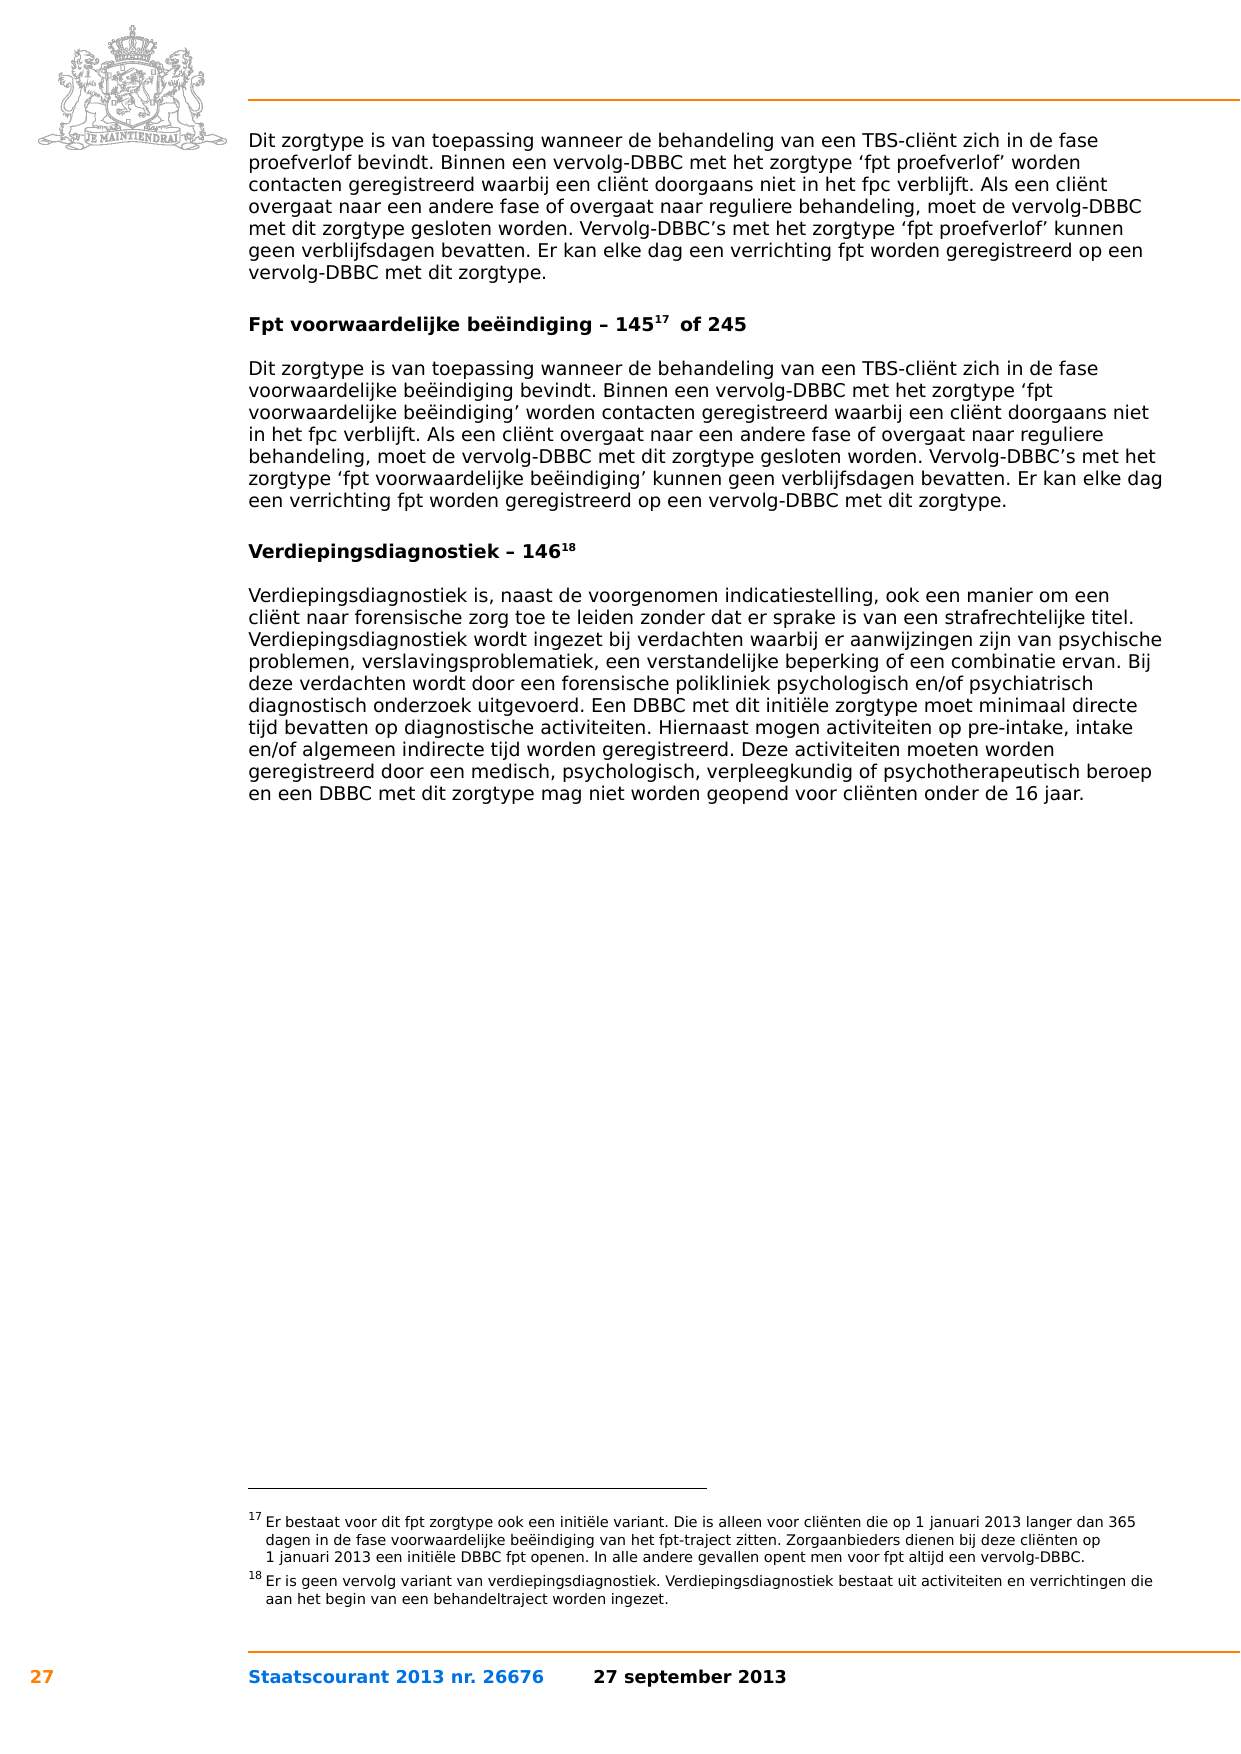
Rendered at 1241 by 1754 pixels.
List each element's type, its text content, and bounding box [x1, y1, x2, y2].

text Dit zorgtype is van toepassing wanneer de behandeling van een TBS-cliënt zich in de fase proefverlof bevindt. Binnen een vervolg-DBBC met het zorgtype ‘fpt proefverlof’ worden contacten geregistreerd waarbij een cliënt doorgaans niet in het fpc verblijft. Als een cliënt overgaat naar een andere fase of overgaat naar reguliere behandeling, moet de vervolg-DBBC met dit zorgtype gesloten worden. Vervolg-DBBC’s met het zorgtype ‘fpt proefverlof’ kunnen geen verblijfsdagen bevatten. Er kan elke dag een verrichting fpt worden geregistreerd op een vervolg-DBBC met dit zorgtype. [248, 130, 1163, 284]
text Dit zorgtype is van toepassing wanneer de behandeling van een TBS-cliënt zich in de fase voorwaardelijke beëindiging bevindt. Binnen een vervolg-DBBC met het zorgtype ‘fpt voorwaardelijke beëindiging’ worden contacten geregistreerd waarbij een cliënt doorgaans niet in het fpc verblijft. Als een cliënt overgaat naar een andere fase of overgaat naar reguliere behandeling, moet de vervolg-DBBC met dit zorgtype gesloten worden. Vervolg-DBBC’s met het zorgtype ‘fpt voorwaardelijke beëindiging’ kunnen geen verblijfsdagen bevatten. Er kan elke dag een verrichting fpt worden geregistreerd op een vervolg-DBBC met dit zorgtype. [248, 358, 1163, 511]
text Er bestaat voor dit fpt zorgtype ook een initiële variant. Die is alleen voor cliënten die op 1 januari 2013 langer dan 365 dagen in de fase voorwaardelijke beëindiging van het fpt-traject zitten. Zorgaanbieders dienen bij deze cliënten op 1 januari 2013 een initiële DBBC fpt openen. In alle andere gevallen opent men voor fpt altijd een vervolg-DBBC. [248, 1510, 1163, 1566]
text Er is geen vervolg variant van verdiepingsdiagnostiek. Verdiepingsdiagnostiek bestaat uit activiteiten en verrichtingen die aan het begin van een behandeltraject worden ingezet. [248, 1569, 1163, 1608]
text Verdiepingsdiagnostiek is, naast de voorgenomen indicatiestelling, ook een manier om een cliënt naar forensische zorg toe te leiden zonder dat er sprake is van een strafrechtelijke titel. Verdiepingsdiagnostiek wordt ingezet bij verdachten waarbij er aanwijzingen zijn van psychische problemen, verslavingsproblematiek, een verstandelijke beperking of een combinatie ervan. Bij deze verdachten wordt door een forensische polikliniek psychologisch en/of psychiatrisch diagnostisch onderzoek uitgevoerd. Een DBBC met dit initiële zorgtype moet minimaal directe tijd bevatten op diagnostische activiteiten. Hiernaast mogen activiteiten op pre-intake, intake en/of algemeen indirecte tijd worden geregistreerd. Deze activiteiten moeten worden geregistreerd door een medisch, psychologisch, verpleegkundig of psychotherapeutisch beroep en een DBBC met dit zorgtype mag niet worden geopend voor cliënten onder de 16 jaar. [248, 585, 1163, 805]
subtitle Fpt voorwaardelijke beëindiging – 145 of 245 [248, 314, 1163, 336]
picture [38, 25, 227, 150]
subtitle Verdiepingsdiagnostiek – 146 [248, 541, 1163, 563]
